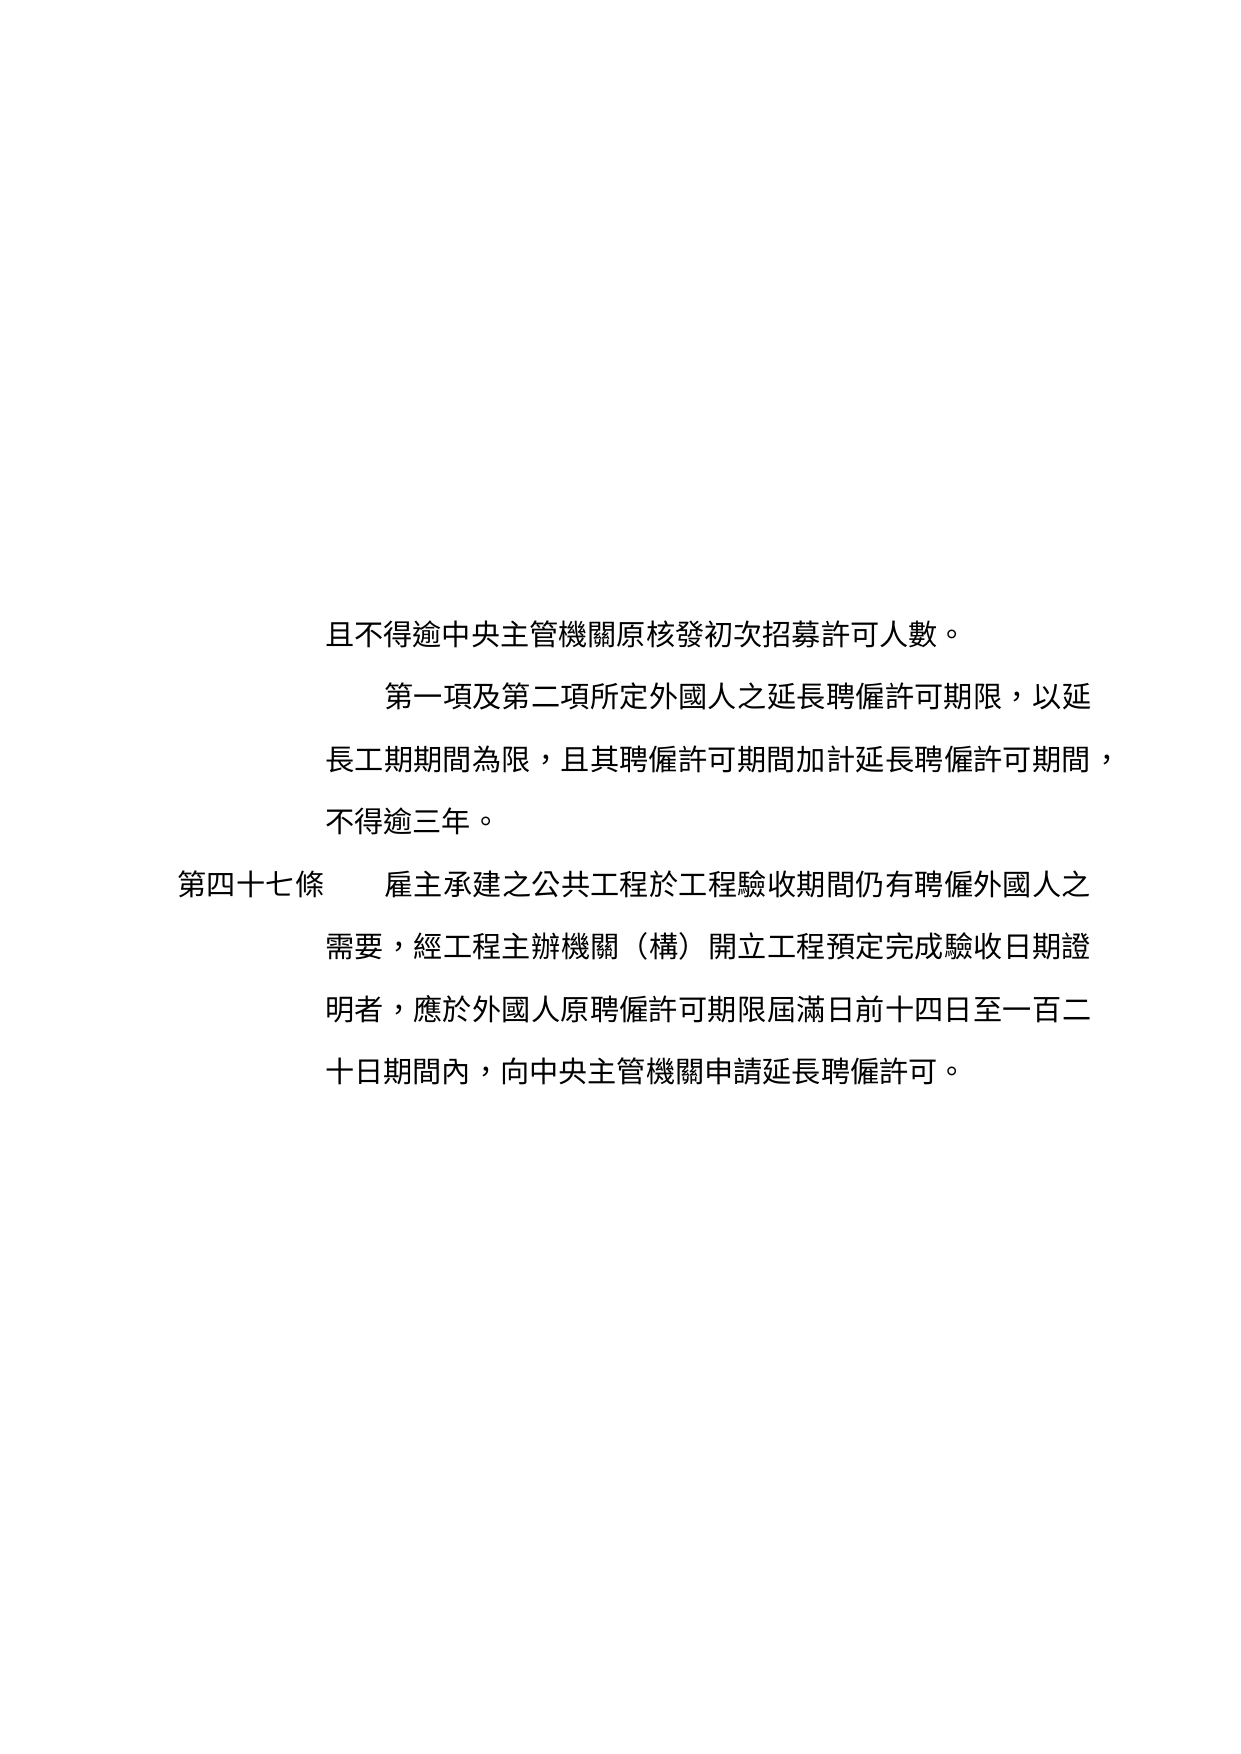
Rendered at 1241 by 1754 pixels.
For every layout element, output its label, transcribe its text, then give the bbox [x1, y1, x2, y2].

text 第一項及第二項所定外國人之延長聘僱許可期限，以延長工期期間為限，且其聘僱許可期間加計延長聘僱許可期間，不得逾三年。 [325, 653, 1092, 841]
text 第四十七條 雇主承建之公共工程於工程驗收期間仍有聘僱外國人之需要，經工程主辦機關（構）開立工程預定完成驗收日期證明者，應於外國人原聘僱許可期限屆滿日前十四日至一百二十日期間內，向中央主管機關申請延長聘僱許可。 [177, 841, 1092, 1091]
text 且不得逾中央主管機關原核發初次招募許可人數。 [325, 591, 1092, 653]
